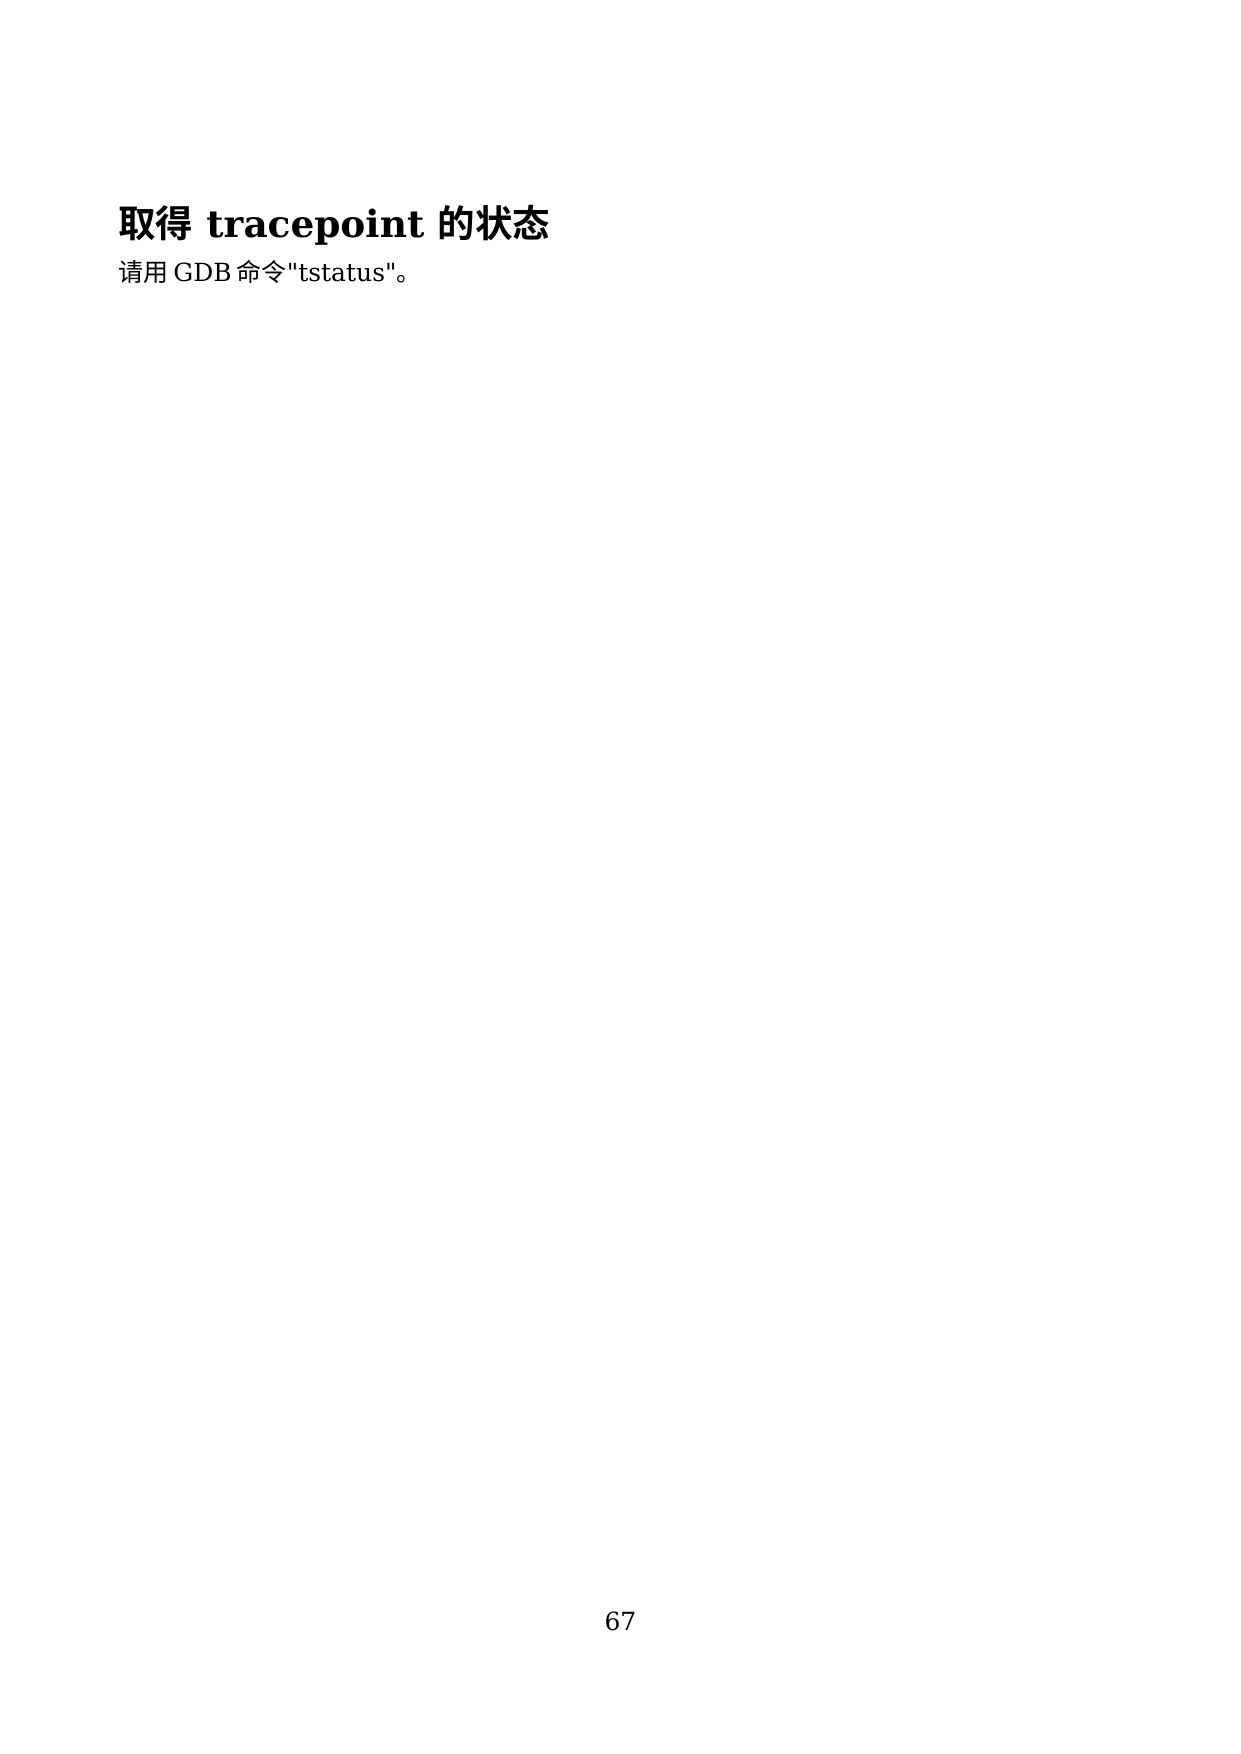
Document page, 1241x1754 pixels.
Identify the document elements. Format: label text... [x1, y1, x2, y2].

text 请用GDB命令"tstatus"。 [118, 258, 1122, 287]
subtitle 取得 tracepoint 的状态 [118, 202, 1122, 246]
